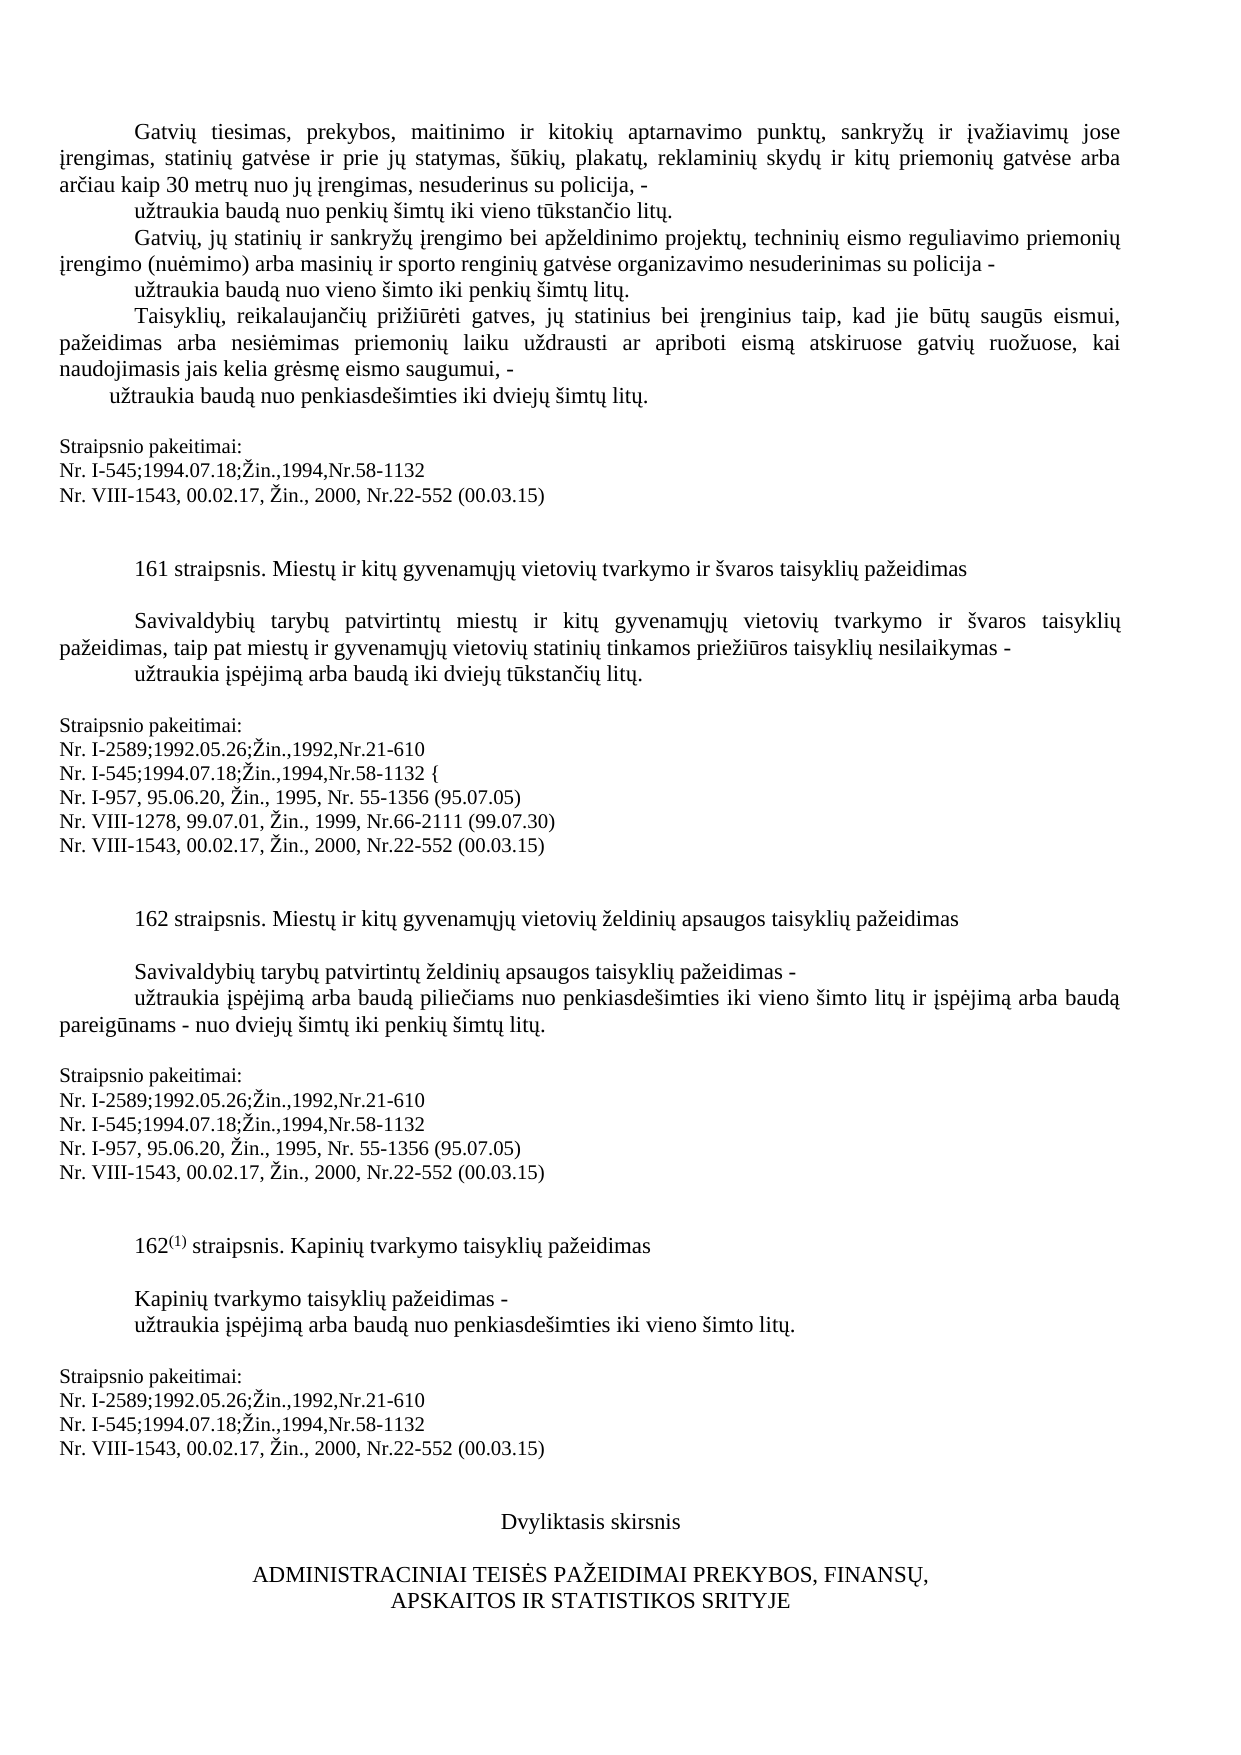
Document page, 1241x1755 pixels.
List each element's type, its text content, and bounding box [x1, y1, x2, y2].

text Nr. VIII-1278, 99.07.01, Žin., 1999, Nr.66-2111 (99.07.30) [59, 809, 1122, 833]
text užtraukia įspėjimą arba baudą nuo penkiasdešimties iki vieno šimto litų. [59, 1311, 1122, 1337]
text Nr. VIII-1543, 00.02.17, Žin., 2000, Nr.22-552 (00.03.15) [59, 482, 1122, 507]
text Gatvių, jų statinių ir sankryžų įrengimo bei apželdinimo projektų, techninių eismo reguliavimo priemonių įrengimo (nuėmimo) arba masinių ir sporto renginių gatvėse organizavimo nesuderinimas su policija - [59, 223, 1122, 276]
text užtraukia įspėjimą arba baudą piliečiams nuo penkiasdešimties iki vieno šimto litų ir įspėjimą arba baudą pareigūnams - nuo dviejų šimtų iki penkių šimtų litų. [59, 984, 1122, 1037]
text Nr. I-957, 95.06.20, Žin., 1995, Nr. 55-1356 (95.07.05) [59, 785, 1122, 809]
text užtraukia baudą nuo vieno šimto iki penkių šimtų litų. [59, 276, 1122, 303]
text Straipsnio pakeitimai: [59, 434, 1122, 458]
text APSKAITOS IR STATISTIKOS SRITYJE [59, 1587, 1122, 1613]
text Straipsnio pakeitimai: [59, 1063, 1122, 1087]
text Nr. I-545;1994.07.18;Žin.,1994,Nr.58-1132 [59, 1112, 1122, 1136]
text Gatvių tiesimas, prekybos, maitinimo ir kitokių aptarnavimo punktų, sankryžų ir įvažiavimų jose įrengimas, statinių gatvėse ir prie jų statymas, šūkių, plakatų, reklaminių skydų ir kitų priemonių gatvėse arba arčiau kaip 30 metrų nuo jų įrengimas, nesuderinus su policija, - [59, 118, 1122, 197]
text Nr. VIII-1543, 00.02.17, Žin., 2000, Nr.22-552 (00.03.15) [59, 833, 1122, 857]
text užtraukia baudą nuo penkių šimtų iki vieno tūkstančio litų. [59, 197, 1122, 223]
text Straipsnio pakeitimai: [59, 713, 1122, 737]
text 162 straipsnis. Miestų ir kitų gyvenamųjų vietovių želdinių apsaugos taisyklių pažeidimas [134, 905, 1122, 932]
text Savivaldybių tarybų patvirtintų želdinių apsaugos taisyklių pažeidimas - [59, 958, 1122, 984]
text Nr. I-2589;1992.05.26;Žin.,1992,Nr.21-610 [59, 737, 1122, 761]
text ADMINISTRACINIAI TEISĖS PAŽEIDIMAI PREKYBOS, FINANSŲ, [59, 1561, 1122, 1587]
text Nr. I-545;1994.07.18;Žin.,1994,Nr.58-1132 [59, 458, 1122, 482]
text Nr. I-2589;1992.05.26;Žin.,1992,Nr.21-610 [59, 1388, 1122, 1412]
text Nr. I-545;1994.07.18;Žin.,1994,Nr.58-1132 [59, 1412, 1122, 1436]
text užtraukia įspėjimą arba baudą iki dviejų tūkstančių litų. [59, 660, 1122, 686]
text Nr. VIII-1543, 00.02.17, Žin., 2000, Nr.22-552 (00.03.15) [59, 1436, 1122, 1460]
text Taisyklių, reikalaujančių prižiūrėti gatves, jų statinius bei įrenginius taip, kad jie būtų saugūs eismui, pažeidimas arba nesiėmimas priemonių laiku uždrausti ar apriboti eismą atskiruose gatvių ruožuose, kai naudojimasis jais kelia grėsmę eismo saugumui, - [59, 303, 1122, 382]
text Nr. I-2589;1992.05.26;Žin.,1992,Nr.21-610 [59, 1087, 1122, 1112]
text 162(1) straipsnis. Kapinių tvarkymo taisyklių pažeidimas [59, 1232, 1122, 1258]
text Nr. VIII-1543, 00.02.17, Žin., 2000, Nr.22-552 (00.03.15) [59, 1160, 1122, 1184]
text Straipsnio pakeitimai: [59, 1364, 1122, 1388]
text Nr. I-957, 95.06.20, Žin., 1995, Nr. 55-1356 (95.07.05) [59, 1136, 1122, 1160]
text Savivaldybių tarybų patvirtintų miestų ir kitų gyvenamųjų vietovių tvarkymo ir švaros taisyklių pažeidimas, taip pat miestų ir gyvenamųjų vietovių statinių tinkamos priežiūros taisyklių nesilaikymas - [59, 607, 1122, 660]
text Nr. I-545;1994.07.18;Žin.,1994,Nr.58-1132 { [59, 761, 1122, 785]
text užtraukia baudą nuo penkiasdešimties iki dviejų šimtų litų. [59, 382, 1122, 408]
text 161 straipsnis. Miestų ir kitų gyvenamųjų vietovių tvarkymo ir švaros taisyklių pažeidimas [134, 555, 1122, 581]
text Dvyliktasis skirsnis [59, 1508, 1122, 1534]
text Kapinių tvarkymo taisyklių pažeidimas - [59, 1284, 1122, 1311]
